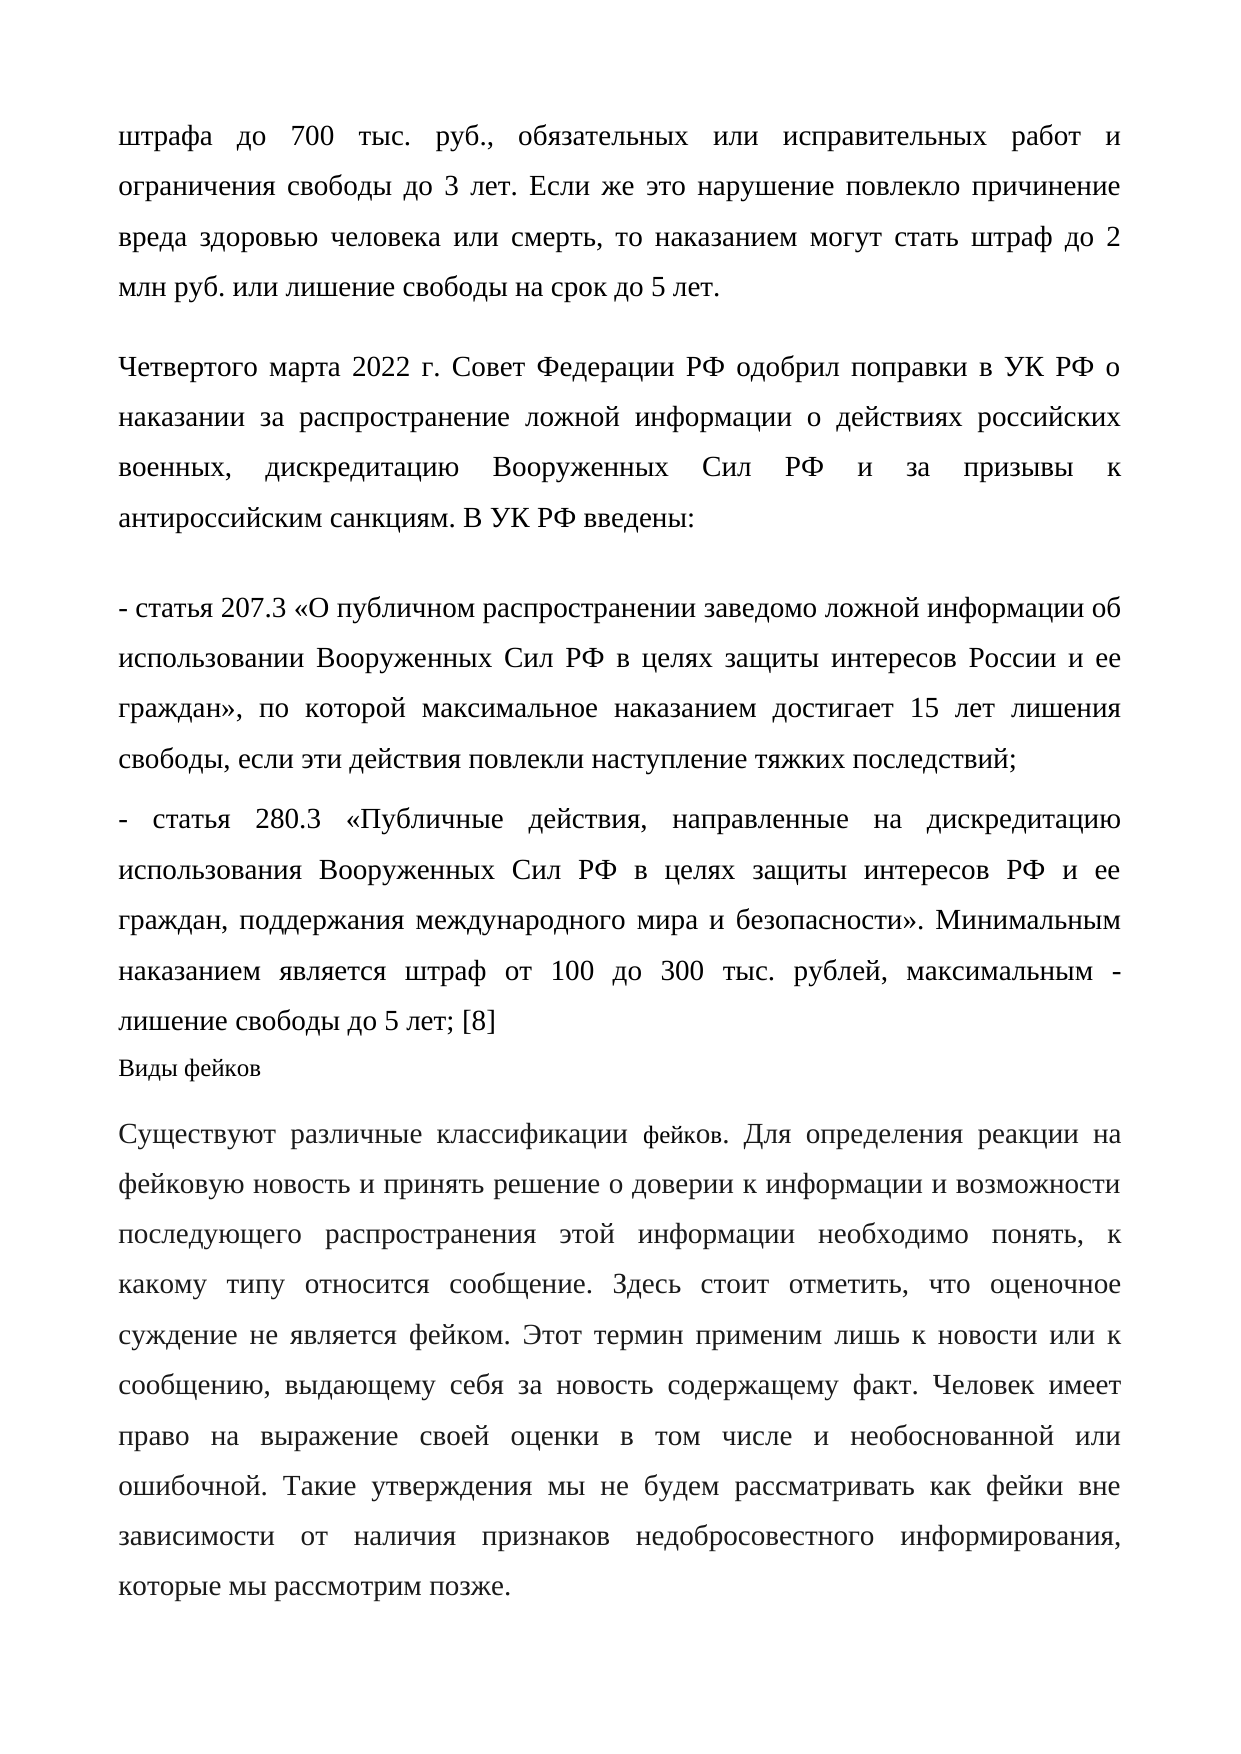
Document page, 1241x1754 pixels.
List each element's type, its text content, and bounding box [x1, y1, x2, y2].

text Существуют различные классификации фейков. Для определения реакции на фейковую новость и принять решение о доверии к информации и возможности последующего распространения этой информации необходимо понять, к какому типу относится сообщение. Здесь стоит отметить, что оценочное суждение не является фейком. Этот термин применим лишь к новости или к сообщению, выдающему себя за новость содержащему факт. Человек имеет право на выражение своей оценки в том числе и необоснованной или ошибочной. Такие утверждения мы не будем рассматривать как фейки вне зависимости от наличия признаков недобросовестного информирования, которые мы рассмотрим позже. [118, 1116, 1122, 1602]
text - статья 280.3 «Публичные действия, направленные на дискредитацию использования Вооруженных Сил РФ в целях защиты интересов РФ и ее граждан, поддержания международного мира и безопасности». Минимальным наказанием является штраф от 100 до 300 тыс. рублей, максимальным - лишение свободы до 5 лет; [8] [118, 802, 1122, 1036]
text - статья 207.3 «О публичном распространении заведомо ложной информации об использовании Вооруженных Сил РФ в целях защиты интересов России и ее граждан», по которой максимальное наказанием достигает 15 лет лишения свободы, если эти действия повлекли наступление тяжких последствий; [118, 590, 1122, 774]
text Виды фейков [118, 1053, 1122, 1082]
text штрафа до 700 тыс. руб., обязательных или исправительных работ и ограничения свободы до 3 лет. Если же это нарушение повлекло причинение вреда здоровью человека или смерть, то наказанием могут стать штраф до 2 млн руб. или лишение свободы на срок до 5 лет. [118, 118, 1122, 303]
text Четвертого марта 2022 г. Совет Федерации РФ одобрил поправки в УК РФ о наказании за распространение ложной информации о действиях российских военных, дискредитацию Вооруженных Сил РФ и за призывы к антироссийским санкциям. В УК РФ введены: [118, 349, 1122, 533]
